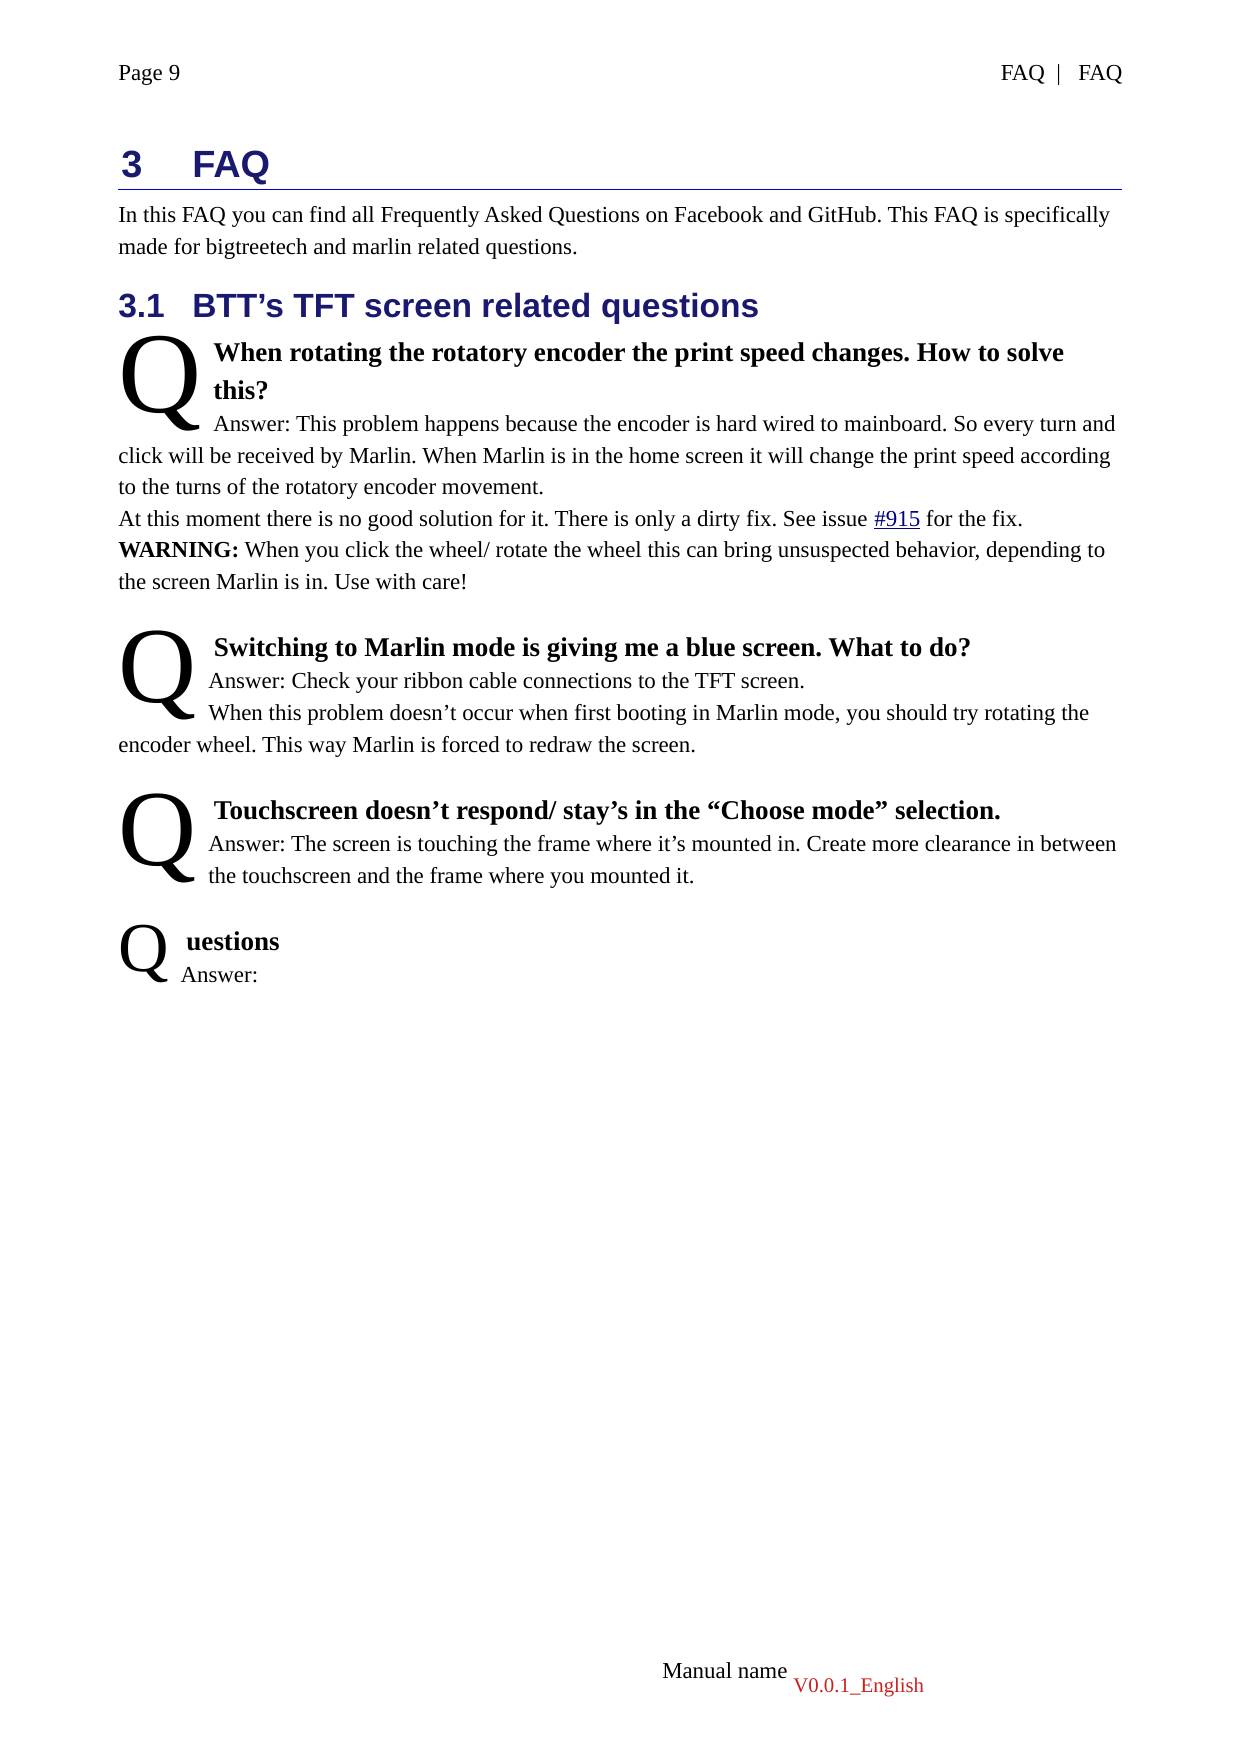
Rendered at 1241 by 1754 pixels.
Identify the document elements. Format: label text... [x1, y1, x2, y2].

text Q Switching to Marlin mode is giving me a blue screen. What to do? Answer: Check your ribbon cable connections to the TFT screen. When this problem doesn’t occur when first booting in Marlin mode, you should try rotating the encoder wheel. This way Marlin is forced to redraw the screen. [118, 631, 1122, 788]
text Q Touchscreen doesn’t respond/ stay’s in the “Choose mode” selection. Answer: The screen is touching the frame where it’s mounted in. Create more clearance in between the touchscreen and the frame where you mounted it. [118, 794, 1122, 919]
text Q uestions Answer: [118, 925, 1122, 987]
text QWhen rotating the rotatory encoder the print speed changes. How to solve this? Answer: This problem happens because the encoder is hard wired to mainboard. So every turn and click will be received by Marlin. When Marlin is in the home screen it will change the print speed according to the turns of the rotatory encoder movement. At this moment there is no good solution for it. There is only a dirty fix. See issue #915 for the fix. WARNING: When you click the wheel/ rotate the wheel this can bring unsuspected behavior, depending to the screen Marlin is in. Use with care! [118, 337, 1122, 626]
text In this FAQ you can find all Frequently Asked Questions on Facebook and GitHub. This FAQ is specifically made for bigtreetech and marlin related questions. [118, 201, 1122, 259]
subtitle BTT’s TFT screen related questions [118, 285, 1122, 324]
subtitle FAQ [118, 139, 1122, 189]
